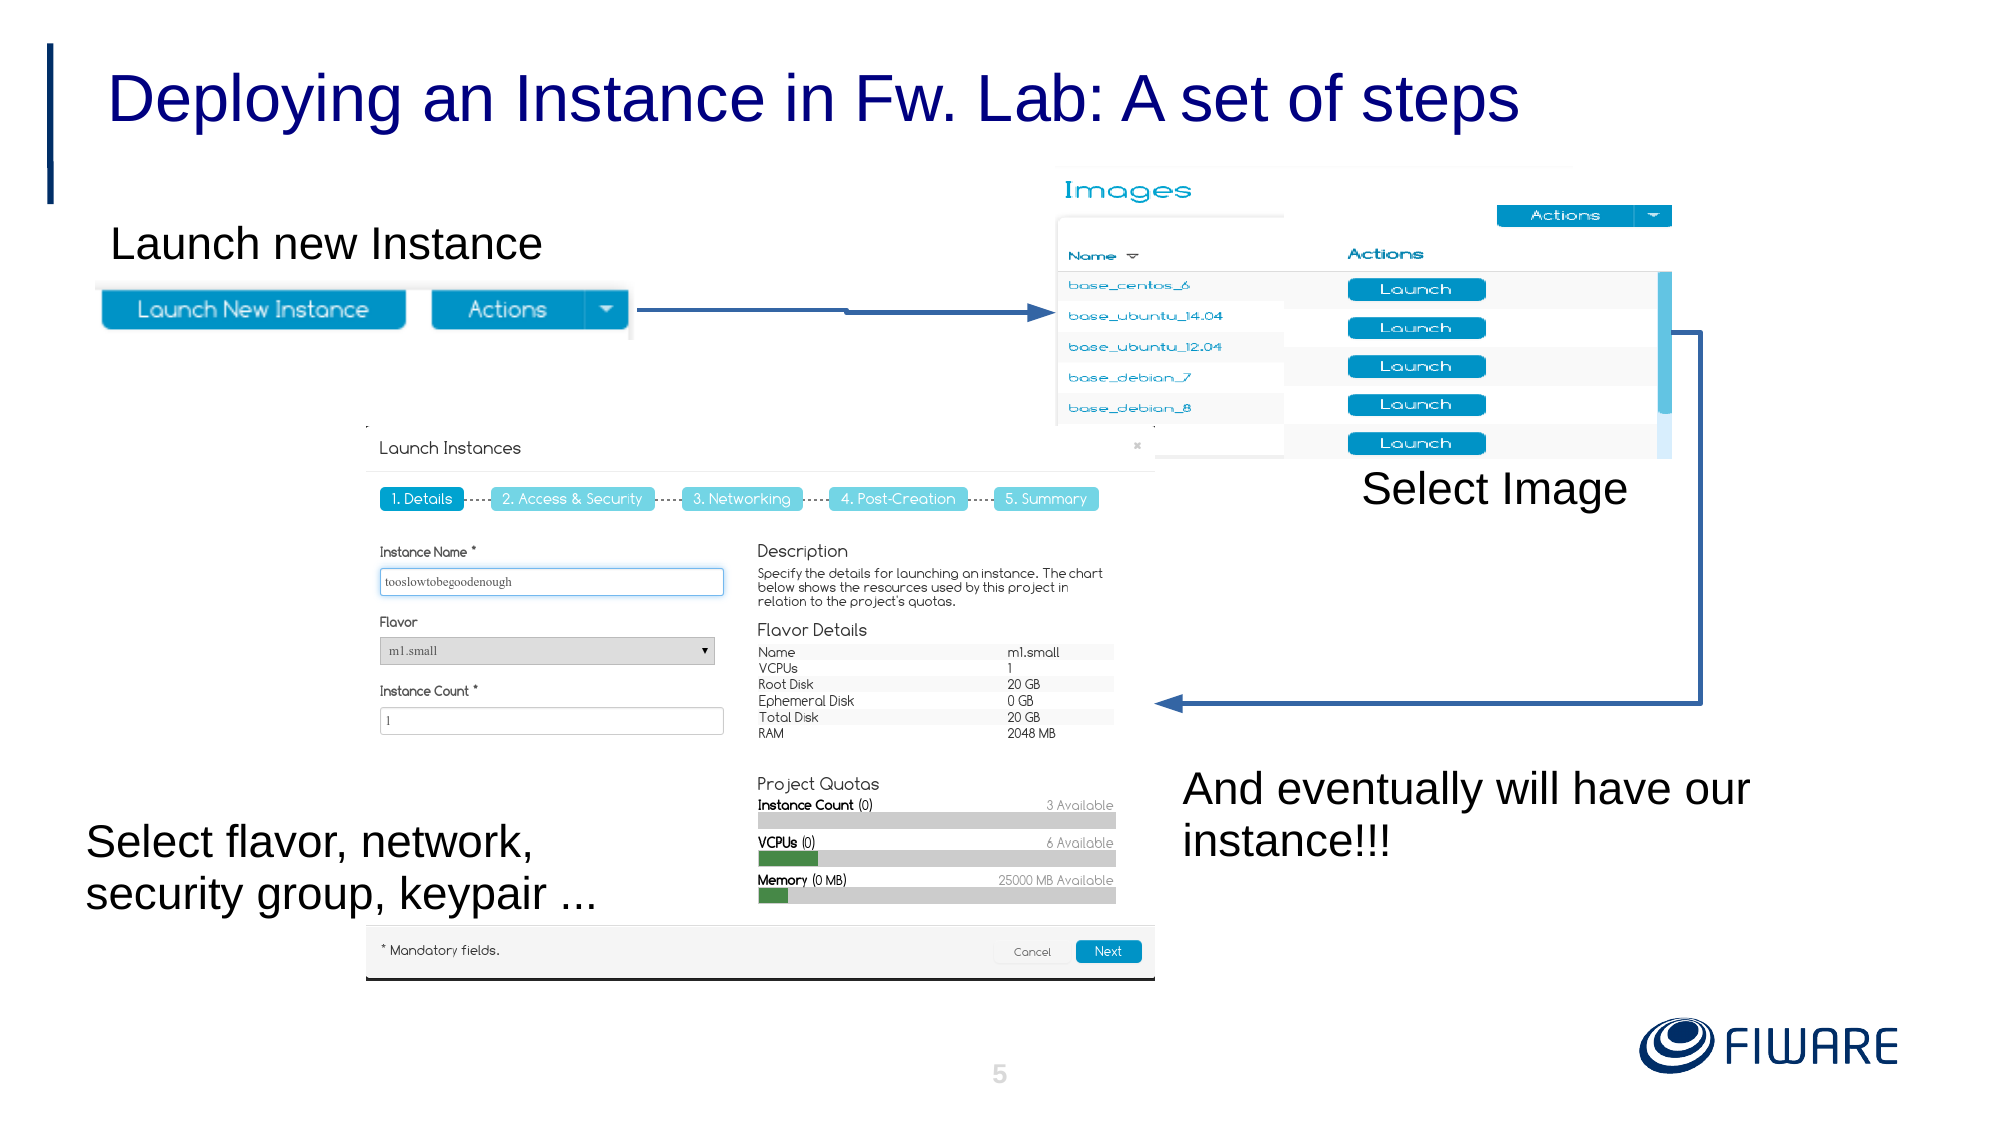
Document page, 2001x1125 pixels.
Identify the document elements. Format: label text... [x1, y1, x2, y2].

picture [95, 284, 638, 340]
text_box Launch new Instance [95, 210, 711, 284]
title Deploying an Instance in Fw. Lab: A set of steps [92, 47, 1704, 201]
slide_number [887, 1042, 1113, 1103]
text_box And eventually will have our instance!!! [1167, 755, 1784, 889]
picture [1635, 1012, 1905, 1077]
text_box Select Image [1346, 455, 1701, 532]
picture [366, 166, 1672, 981]
text_box Select flavor, network, security group, keypair ... [70, 809, 687, 942]
